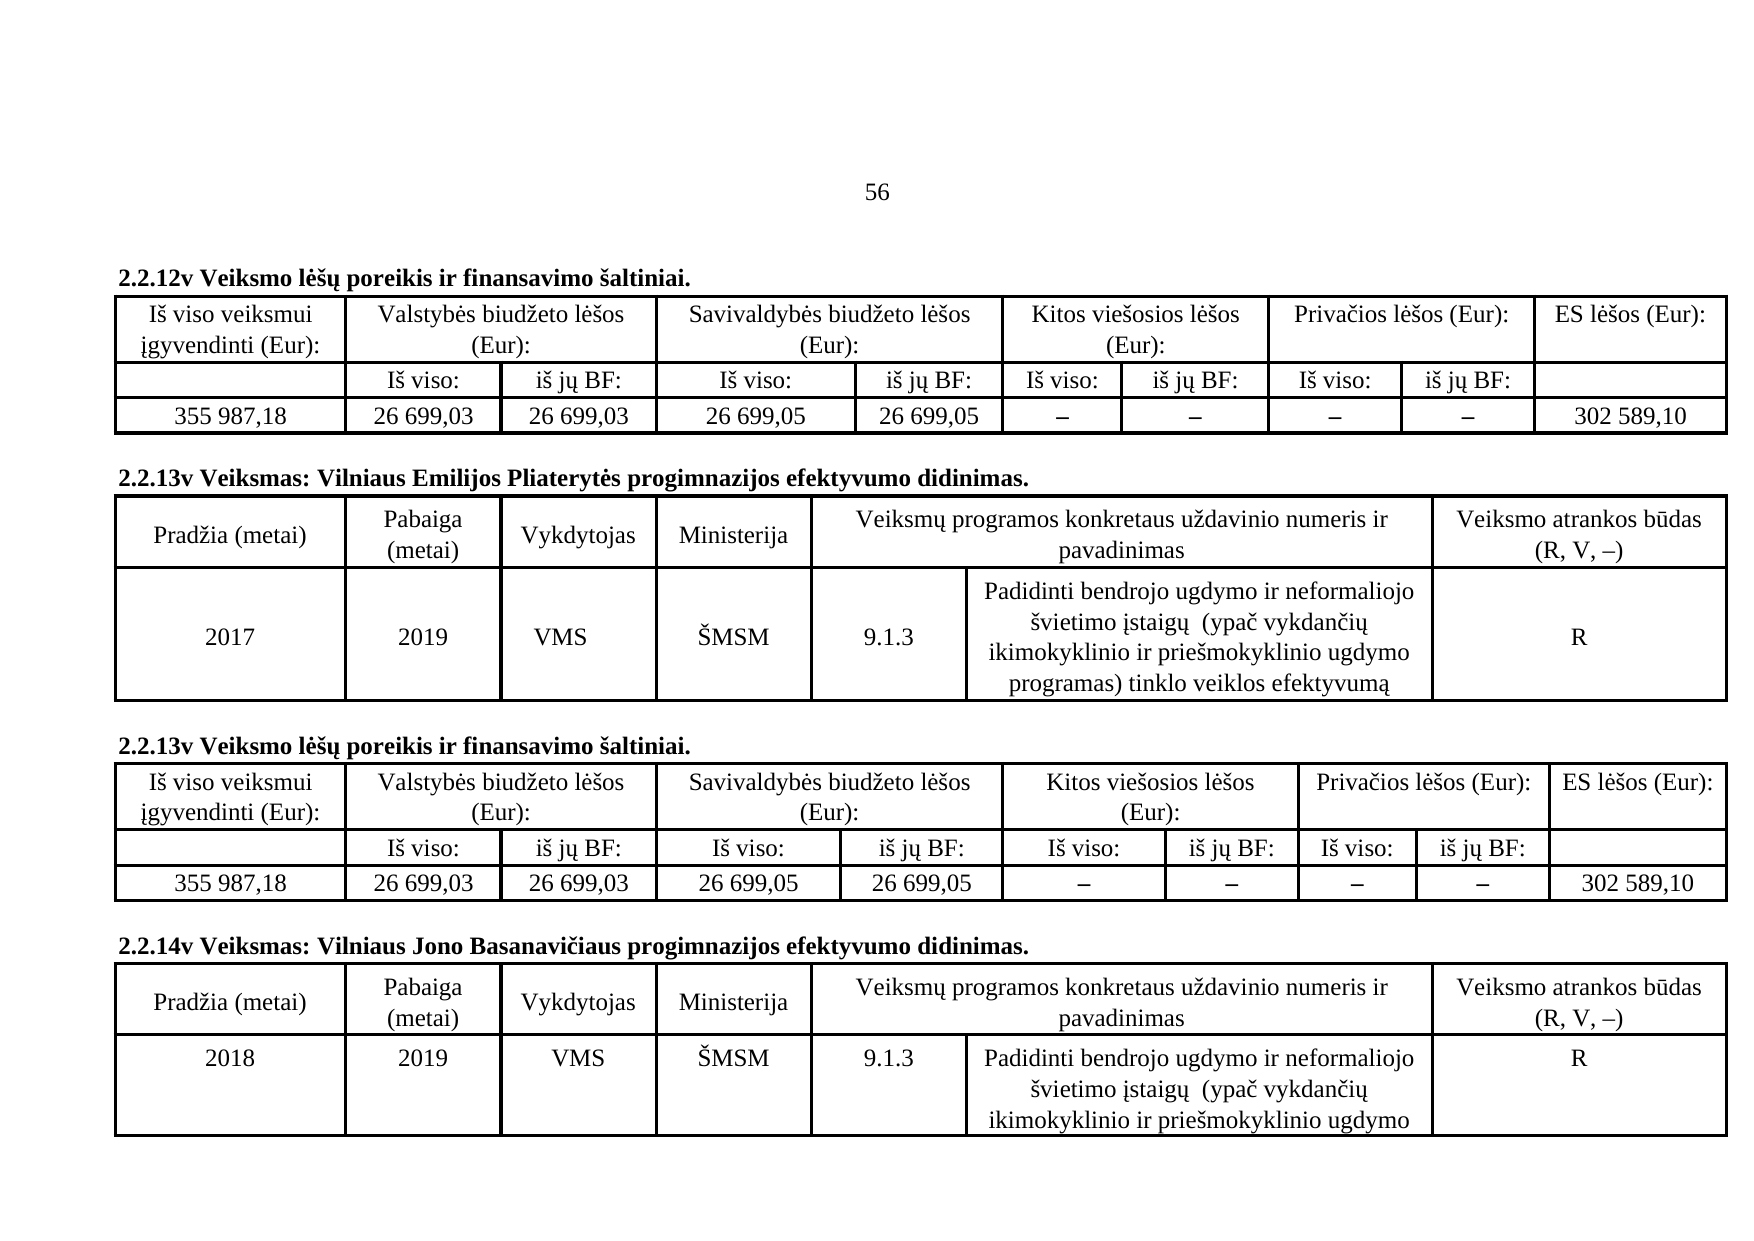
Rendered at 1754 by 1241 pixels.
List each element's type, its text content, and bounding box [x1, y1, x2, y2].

table_cell iš jų BF: [1123, 364, 1267, 396]
table_cell 355 987,18 [117, 867, 344, 899]
table_cell 26 699,03 [503, 867, 655, 899]
table_cell Iš viso: [347, 364, 499, 396]
table_cell [117, 364, 344, 396]
table_cell R [1434, 569, 1725, 699]
table_cell R [1434, 1036, 1725, 1134]
table_cell [1536, 364, 1725, 396]
table_cell – [1004, 399, 1120, 431]
table_cell 26 699,05 [658, 867, 839, 899]
table_cell [1551, 831, 1725, 863]
table_cell 2019 [347, 1036, 499, 1134]
table_header Pabaiga (metai) [347, 498, 499, 566]
table_cell 26 699,05 [842, 867, 1001, 899]
table_header Privačios lėšos (Eur): [1300, 765, 1548, 828]
table_cell – [1270, 399, 1400, 431]
table_cell 2019 [347, 569, 499, 699]
table_cell ŠMSM [658, 569, 810, 699]
table_cell 26 699,05 [658, 399, 854, 431]
table_cell Padidinti bendrojo ugdymo ir neformaliojo švietimo įstaigų (ypač vykdančių ikimokyklinio ir priešmokyklinio ugdymo programas) tinklo veiklos efektyvumą [968, 569, 1431, 699]
table_cell – [1418, 867, 1548, 899]
table_cell 2017 [117, 569, 344, 699]
table_header Savivaldybės biudžeto lėšos (Eur): [658, 765, 1001, 828]
table_cell Padidinti bendrojo ugdymo ir neformaliojo švietimo įstaigų (ypač vykdančių ikimokyklinio ir priešmokyklinio ugdymo [968, 1036, 1431, 1134]
table_header Pabaiga (metai) [347, 965, 499, 1033]
table_cell iš jų BF: [857, 364, 1001, 396]
text 2.2.12v Veiksmo lėšų poreikis ir finansavimo šaltiniai. [118, 263, 1636, 292]
table_cell – [1403, 399, 1533, 431]
table_cell Iš viso: [658, 364, 854, 396]
table_header Veiksmų programos konkretaus uždavinio numeris ir pavadinimas [813, 965, 1431, 1033]
table_cell iš jų BF: [503, 831, 655, 863]
table_cell Iš viso: [347, 831, 499, 863]
text 2.2.13v Veiksmas: Vilniaus Emilijos Pliaterytės progimnazijos efektyvumo didinimas. [118, 463, 1636, 492]
table_cell 302 589,10 [1536, 399, 1725, 431]
table_header Kitos viešosios lėšos (Eur): [1004, 765, 1297, 828]
table_cell – [1123, 399, 1267, 431]
table_header Savivaldybės biudžeto lėšos (Eur): [658, 298, 1001, 361]
table_header Ministerija [658, 965, 810, 1033]
table_cell – [1167, 867, 1297, 899]
table_header ES lėšos (Eur): [1551, 765, 1725, 828]
table_cell iš jų BF: [1167, 831, 1297, 863]
table_cell 302 589,10 [1551, 867, 1725, 899]
table_cell iš jų BF: [842, 831, 1001, 863]
table_cell [117, 831, 344, 863]
table_cell Iš viso: [658, 831, 839, 863]
table_cell 26 699,03 [503, 399, 655, 431]
table_header Kitos viešosios lėšos (Eur): [1004, 298, 1267, 361]
table_header Valstybės biudžeto lėšos (Eur): [347, 298, 655, 361]
table_cell 9.1.3 [813, 569, 965, 699]
table_cell – [1004, 867, 1164, 899]
table_cell 26 699,05 [857, 399, 1001, 431]
table_cell 26 699,03 [347, 867, 499, 899]
table_header Veiksmo atrankos būdas (R, V, –) [1434, 965, 1725, 1033]
table_header Pradžia (metai) [117, 965, 344, 1033]
table_cell VMS [503, 569, 655, 699]
table_header Pradžia (metai) [117, 498, 344, 566]
table_cell iš jų BF: [1418, 831, 1548, 863]
table_cell Iš viso: [1300, 831, 1415, 863]
table_header Valstybės biudžeto lėšos (Eur): [347, 765, 655, 828]
table_cell iš jų BF: [1403, 364, 1533, 396]
table_header Vykdytojas [503, 498, 655, 566]
table_header Veiksmo atrankos būdas (R, V, –) [1434, 498, 1725, 566]
table_cell Iš viso: [1004, 831, 1164, 863]
table_cell VMS [503, 1036, 655, 1134]
table_header Vykdytojas [503, 965, 655, 1033]
table_cell iš jų BF: [503, 364, 655, 396]
table_cell Iš viso: [1270, 364, 1400, 396]
table_cell 26 699,03 [347, 399, 499, 431]
table_cell 2018 [117, 1036, 344, 1134]
table_cell – [1300, 867, 1415, 899]
text 2.2.14v Veiksmas: Vilniaus Jono Basanavičiaus progimnazijos efektyvumo didinimas. [118, 931, 1636, 959]
table_header Iš viso veiksmui įgyvendinti (Eur): [117, 298, 344, 361]
table_header Iš viso veiksmui įgyvendinti (Eur): [117, 765, 344, 828]
table_header ES lėšos (Eur): [1536, 298, 1725, 361]
text 2.2.13v Veiksmo lėšų poreikis ir finansavimo šaltiniai. [118, 731, 1636, 759]
table_cell Iš viso: [1004, 364, 1120, 396]
table_cell 9.1.3 [813, 1036, 965, 1134]
table_header Veiksmų programos konkretaus uždavinio numeris ir pavadinimas [813, 498, 1431, 566]
table_header Privačios lėšos (Eur): [1270, 298, 1533, 361]
table_header Ministerija [658, 498, 810, 566]
table_cell 355 987,18 [117, 399, 344, 431]
table_cell ŠMSM [658, 1036, 810, 1134]
